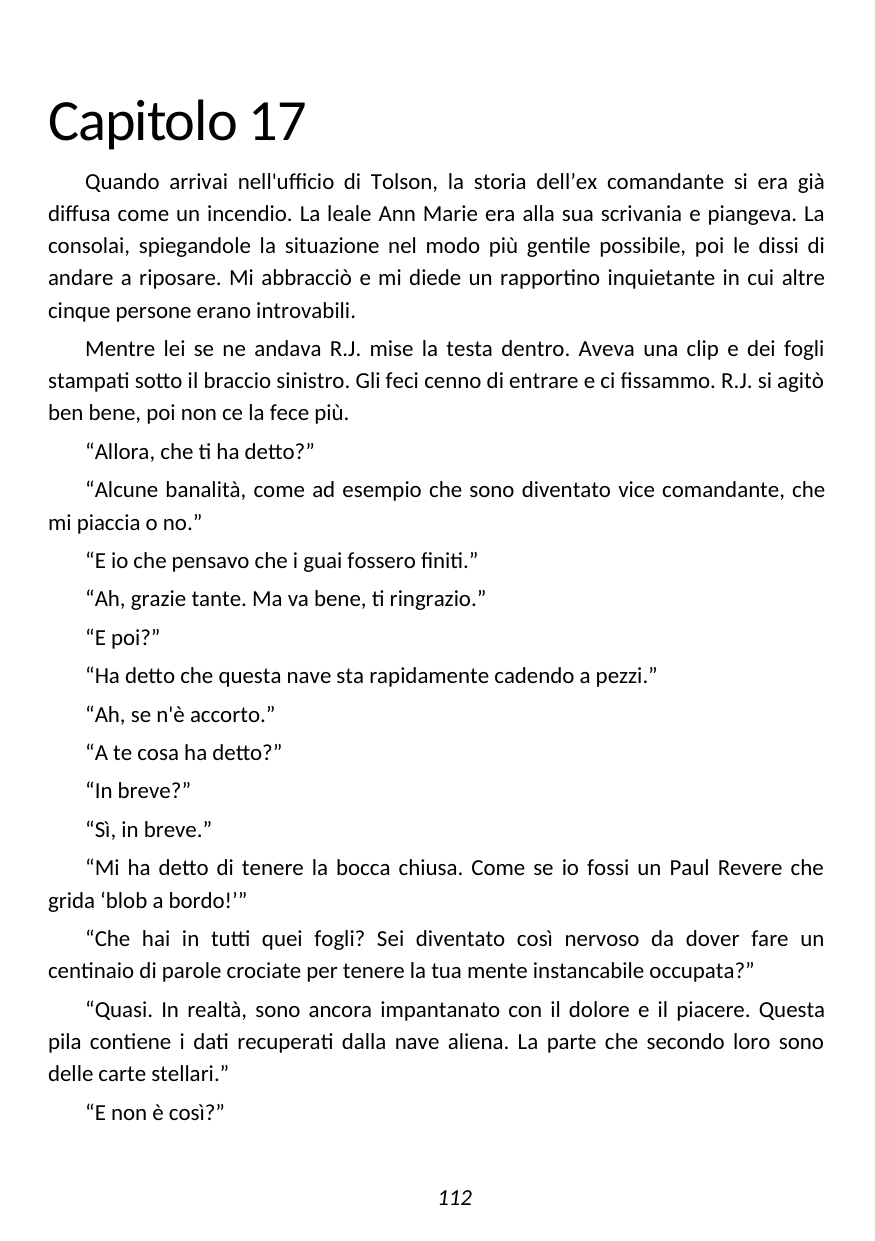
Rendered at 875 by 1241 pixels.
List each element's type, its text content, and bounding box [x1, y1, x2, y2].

text “Alcune banalità, come ad esempio che sono diventato vice comandante, che mi piaccia o no.” [48, 475, 826, 536]
text “Ha detto che questa nave sta rapidamente cadendo a pezzi.” [48, 661, 826, 689]
text “E poi?” [48, 623, 826, 651]
text Capitolo 17 [48, 83, 826, 154]
text “Ah, se n'è accorto.” [48, 700, 826, 728]
text “A te cosa ha detto?” [48, 738, 826, 766]
text Quando arrivai nell'ufficio di Tolson, la storia dell’ex comandante si era già diffusa come un incendio. La leale Ann Marie era alla sua scrivania e piangeva. La consolai, spiegandole la situazione nel modo più gentile possibile, poi le dissi di andare a riposare. Mi abbracciò e mi diede un rapportino inquietante in cui altre cinque persone erano introvabili. [48, 167, 826, 324]
text “Mi ha detto di tenere la bocca chiusa. Come se io fossi un Paul Revere che grida ‘blob a bordo!’” [48, 853, 826, 914]
text “Sì, in breve.” [48, 815, 826, 843]
text “Ah, grazie tante. Ma va bene, ti ringrazio.” [48, 584, 826, 612]
text “Quasi. In realtà, sono ancora impantanato con il dolore e il piacere. Questa pila contiene i dati recuperati dalla nave aliena. La parte che secondo loro sono delle carte stellari.” [48, 995, 826, 1087]
text “Allora, che ti ha detto?” [48, 437, 826, 465]
text “E io che pensavo che i guai fossero finiti.” [48, 546, 826, 574]
text “In breve?” [48, 777, 826, 805]
text Mentre lei se ne andava R.J. mise la testa dentro. Aveva una clip e dei fogli stampati sotto il braccio sinistro. Gli feci cenno di entrare e ci fissammo. R.J. si agitò ben bene, poi non ce la fece più. [48, 334, 826, 427]
text “Che hai in tutti quei fogli? Sei diventato così nervoso da dover fare un centinaio di parole crociate per tenere la tua mente instancabile occupata?” [48, 924, 826, 984]
text “E non è così?” [48, 1098, 826, 1126]
